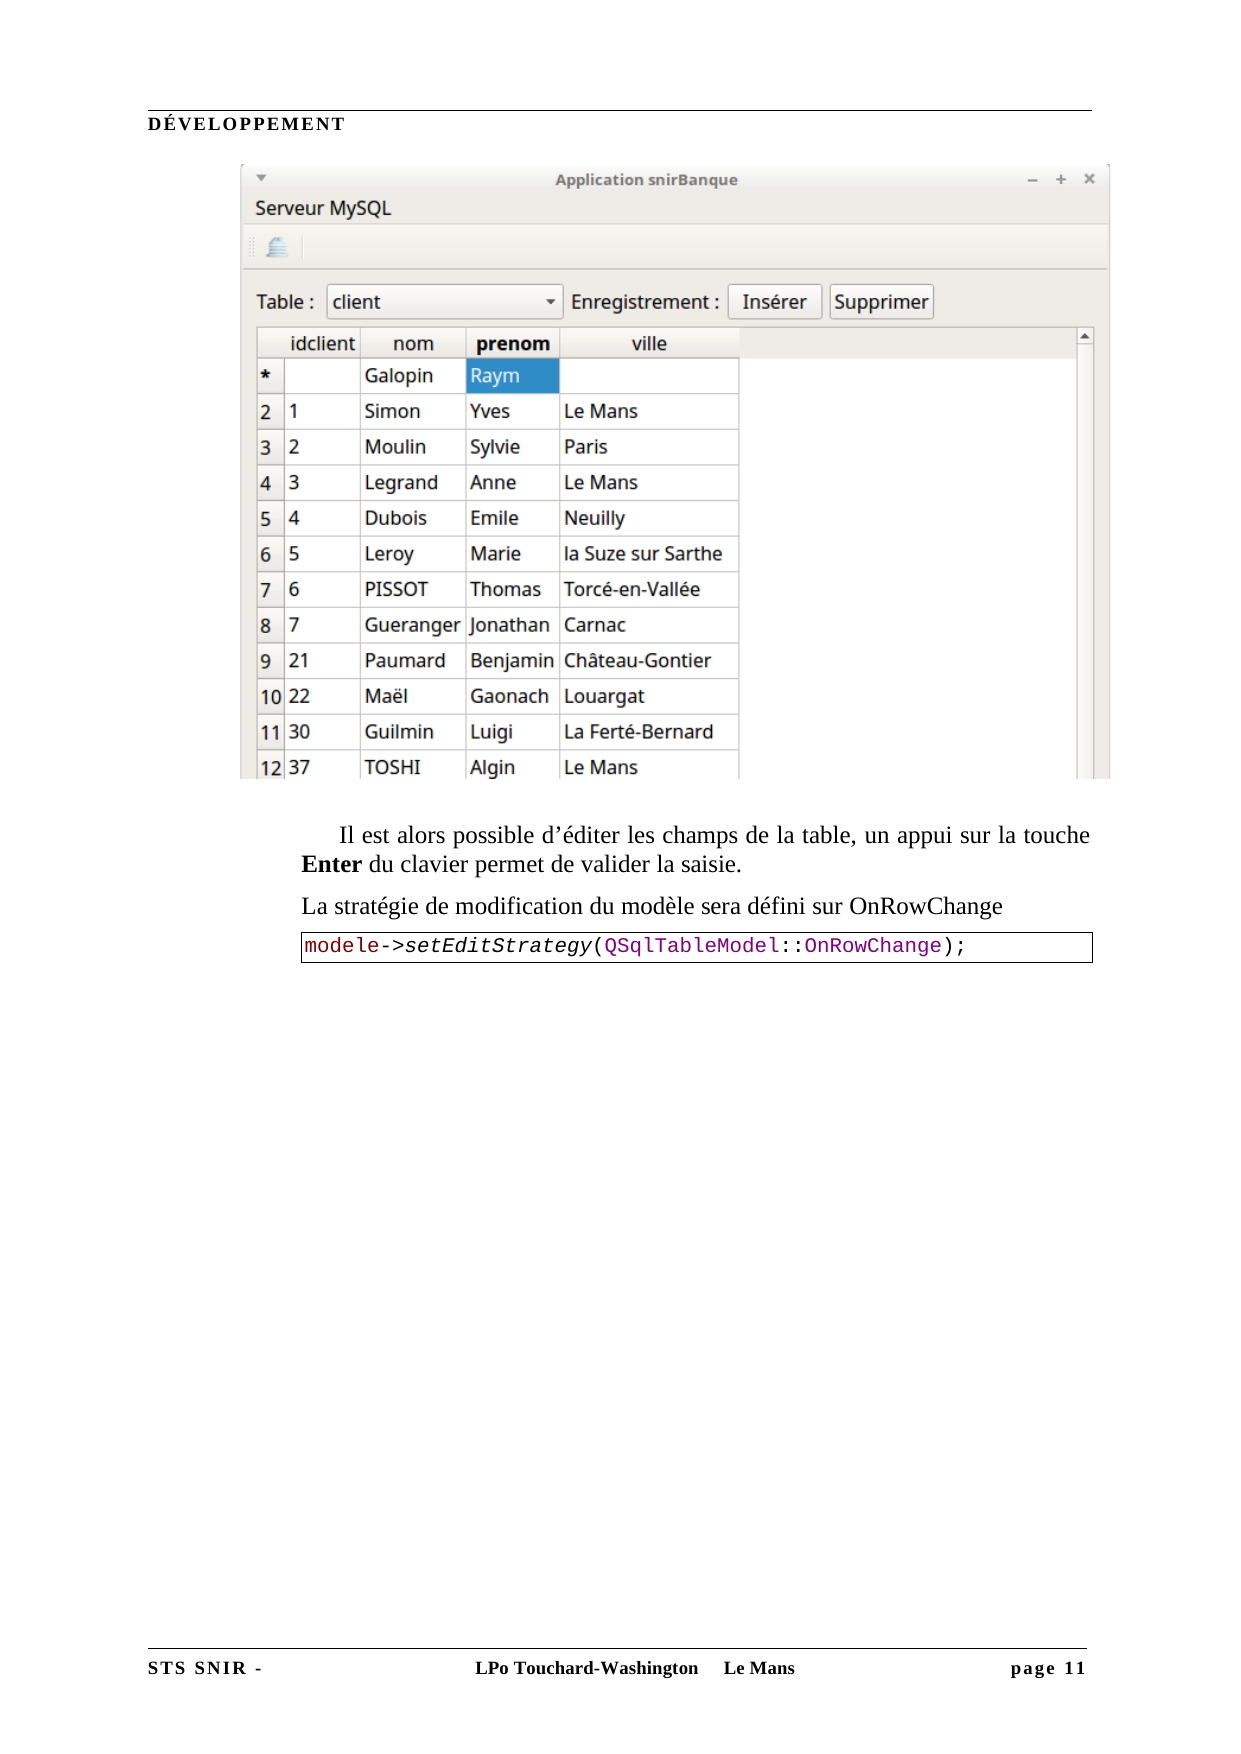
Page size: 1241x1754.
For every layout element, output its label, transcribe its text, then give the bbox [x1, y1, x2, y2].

picture [240, 164, 1111, 779]
text modele->setEditStrategy(QSqlTableModel::OnRowChange); [302, 933, 1092, 962]
text Il est alors possible d’éditer les champs de la table, un appui sur la touche Enter du clavier permet de valider la saisie. [301, 820, 1092, 878]
text La stratégie de modification du modèle sera défini sur OnRowChange [301, 891, 1092, 920]
